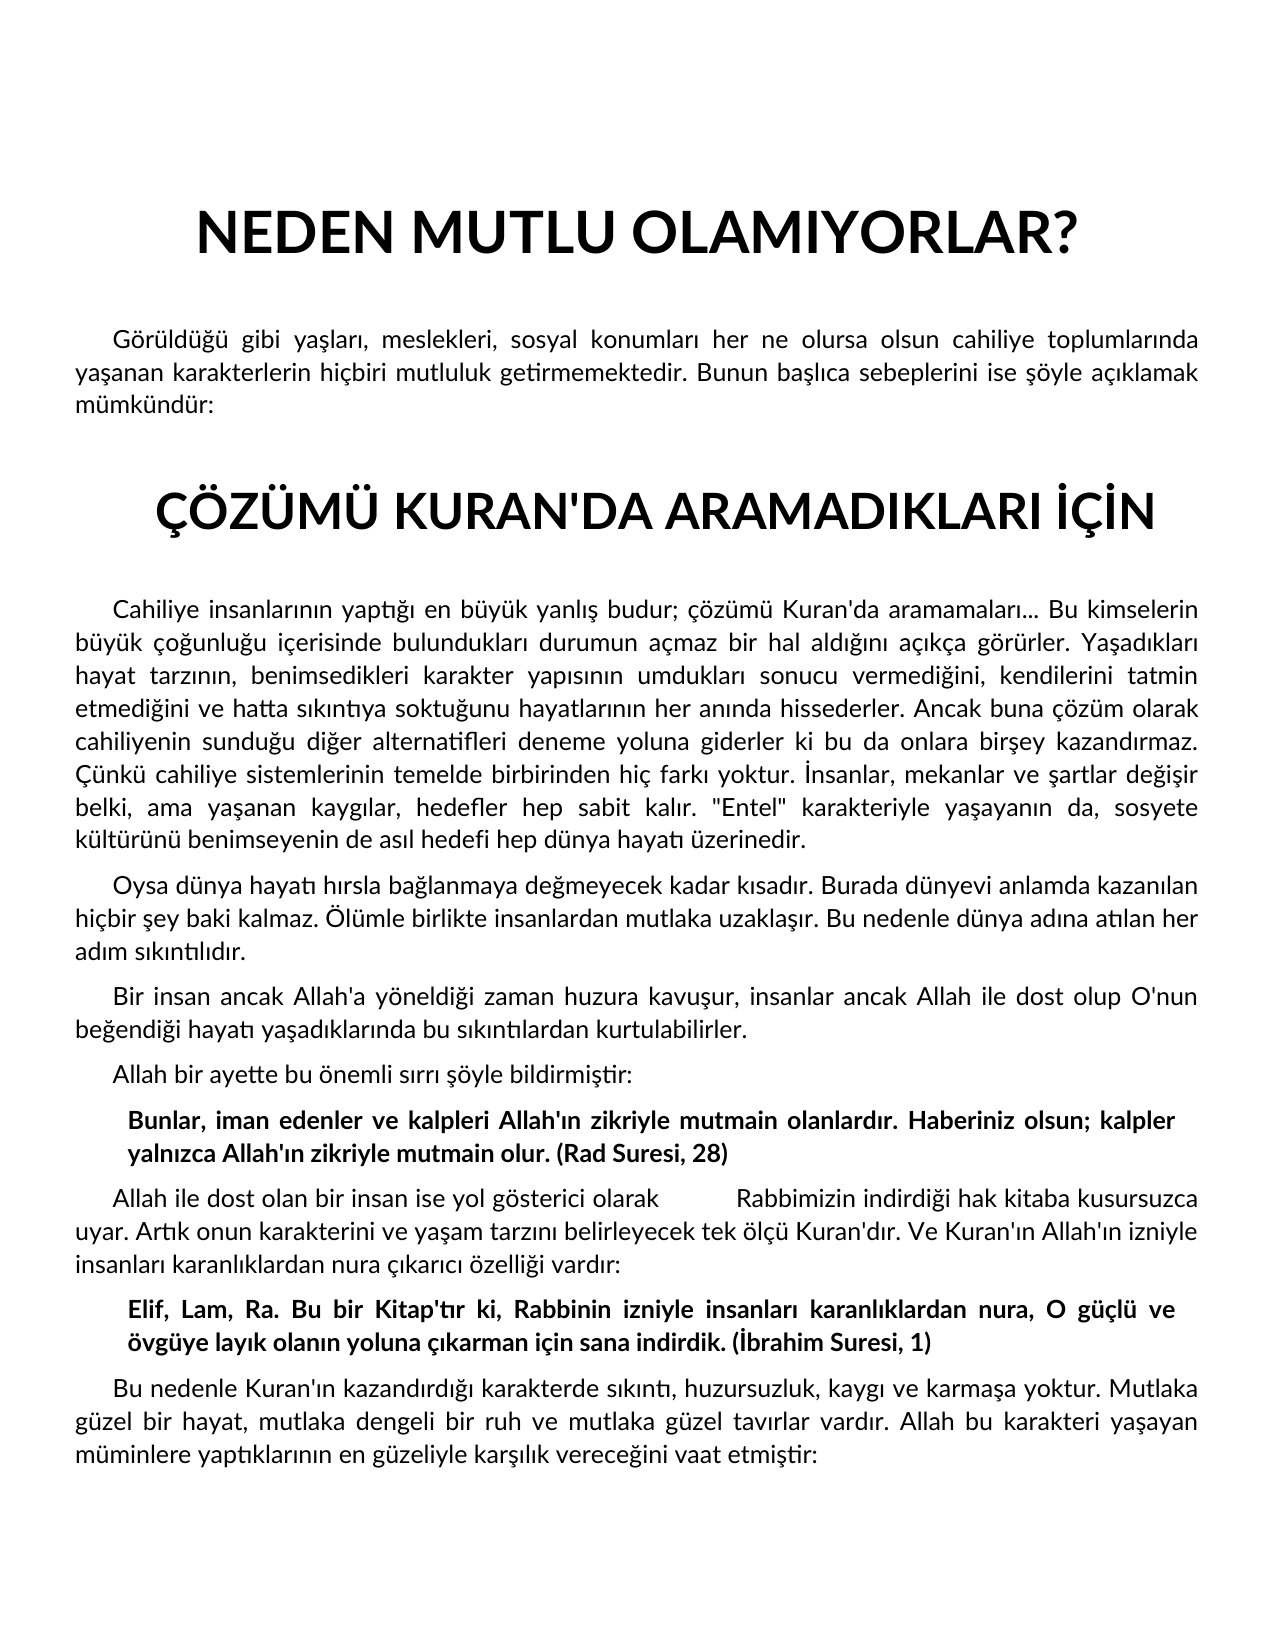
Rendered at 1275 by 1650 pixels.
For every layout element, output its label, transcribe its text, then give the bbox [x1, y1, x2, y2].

text Elif, Lam, Ra. Bu bir Kitap'tır ki, Rabbinin izniyle insanları karanlıklardan nura, O güçlü ve övgüye layık olanın yoluna çıkarman için sana indirdik. (İbrahim Suresi, 1) [127, 1294, 1177, 1357]
subtitle NEDEN MUTLU OLAMIYORLAR? [75, 195, 1200, 265]
subtitle ÇÖZÜMÜ KURAN'DA ARAMADIKLARI İÇİN [112, 480, 1200, 540]
text Görüldüğü gibi yaşları, meslekleri, sosyal konumları her ne olursa olsun cahiliye toplumlarında yaşanan karakterlerin hiçbiri mutluluk getirmemektedir. Bunun başlıca sebeplerini ise şöyle açıklamak mümkündür: [75, 323, 1200, 419]
text Allah ile dost olan bir insan ise yol gösterici olarak Rabbimizin indirdiği hak kitaba kusursuzca uyar. Artık onun karakterini ve yaşam tarzını belirleyecek tek ölçü Kuran'dır. Ve Kuran'ın Allah'ın izniyle insanları karanlıklardan nura çıkarıcı özelliği vardır: [75, 1183, 1200, 1279]
text Oysa dünya hayatı hırsla bağlanmaya değmeyecek kadar kısadır. Burada dünyevi anlamda kazanılan hiçbir şey baki kalmaz. Ölümle birlikte insanlardan mutlaka uzaklaşır. Bu nedenle dünya adına atılan her adım sıkıntılıdır. [75, 869, 1200, 965]
text Bunlar, iman edenler ve kalpleri Allah'ın zikriyle mutmain olanlardır. Haberiniz olsun; kalpler yalnızca Allah'ın zikriyle mutmain olur. (Rad Suresi, 28) [127, 1104, 1177, 1167]
text Bir insan ancak Allah'a yöneldiği zaman huzura kavuşur, insanlar ancak Allah ile dost olup O'nun beğendiği hayatı yaşadıklarında bu sıkıntılardan kurtulabilirler. [75, 981, 1200, 1044]
text Bu nedenle Kuran'ın kazandırdığı karakterde sıkıntı, huzursuzluk, kaygı ve karmaşa yoktur. Mutlaka güzel bir hayat, mutlaka dengeli bir ruh ve mutlaka güzel tavırlar vardır. Allah bu karakteri yaşayan müminlere yaptıklarının en güzeliyle karşılık vereceğini vaat etmiştir: [75, 1372, 1200, 1468]
text Allah bir ayette bu önemli sırrı şöyle bildirmiştir: [75, 1059, 1200, 1089]
text Cahiliye insanlarının yaptığı en büyük yanlış budur; çözümü Kuran'da aramamaları... Bu kimselerin büyük çoğunluğu içerisinde bulundukları durumun açmaz bir hal aldığını açıkça görürler. Yaşadıkları hayat tarzının, benimsedikleri karakter yapısının umdukları sonucu vermediğini, kendilerini tatmin etmediğini ve hatta sıkıntıya soktuğunu hayatlarının her anında hissederler. Ancak buna çözüm olarak cahiliyenin sunduğu diğer alternatifleri deneme yoluna giderler ki bu da onlara birşey kazandırmaz. Çünkü cahiliye sistemlerinin temelde birbirinden hiç farkı yoktur. İnsanlar, mekanlar ve şartlar değişir belki, ama yaşanan kaygılar, hedefler hep sabit kalır. "Entel" karakteriyle yaşayanın da, sosyete kültürünü benimseyenin de asıl hedefi hep dünya hayatı üzerinedir. [75, 594, 1200, 854]
